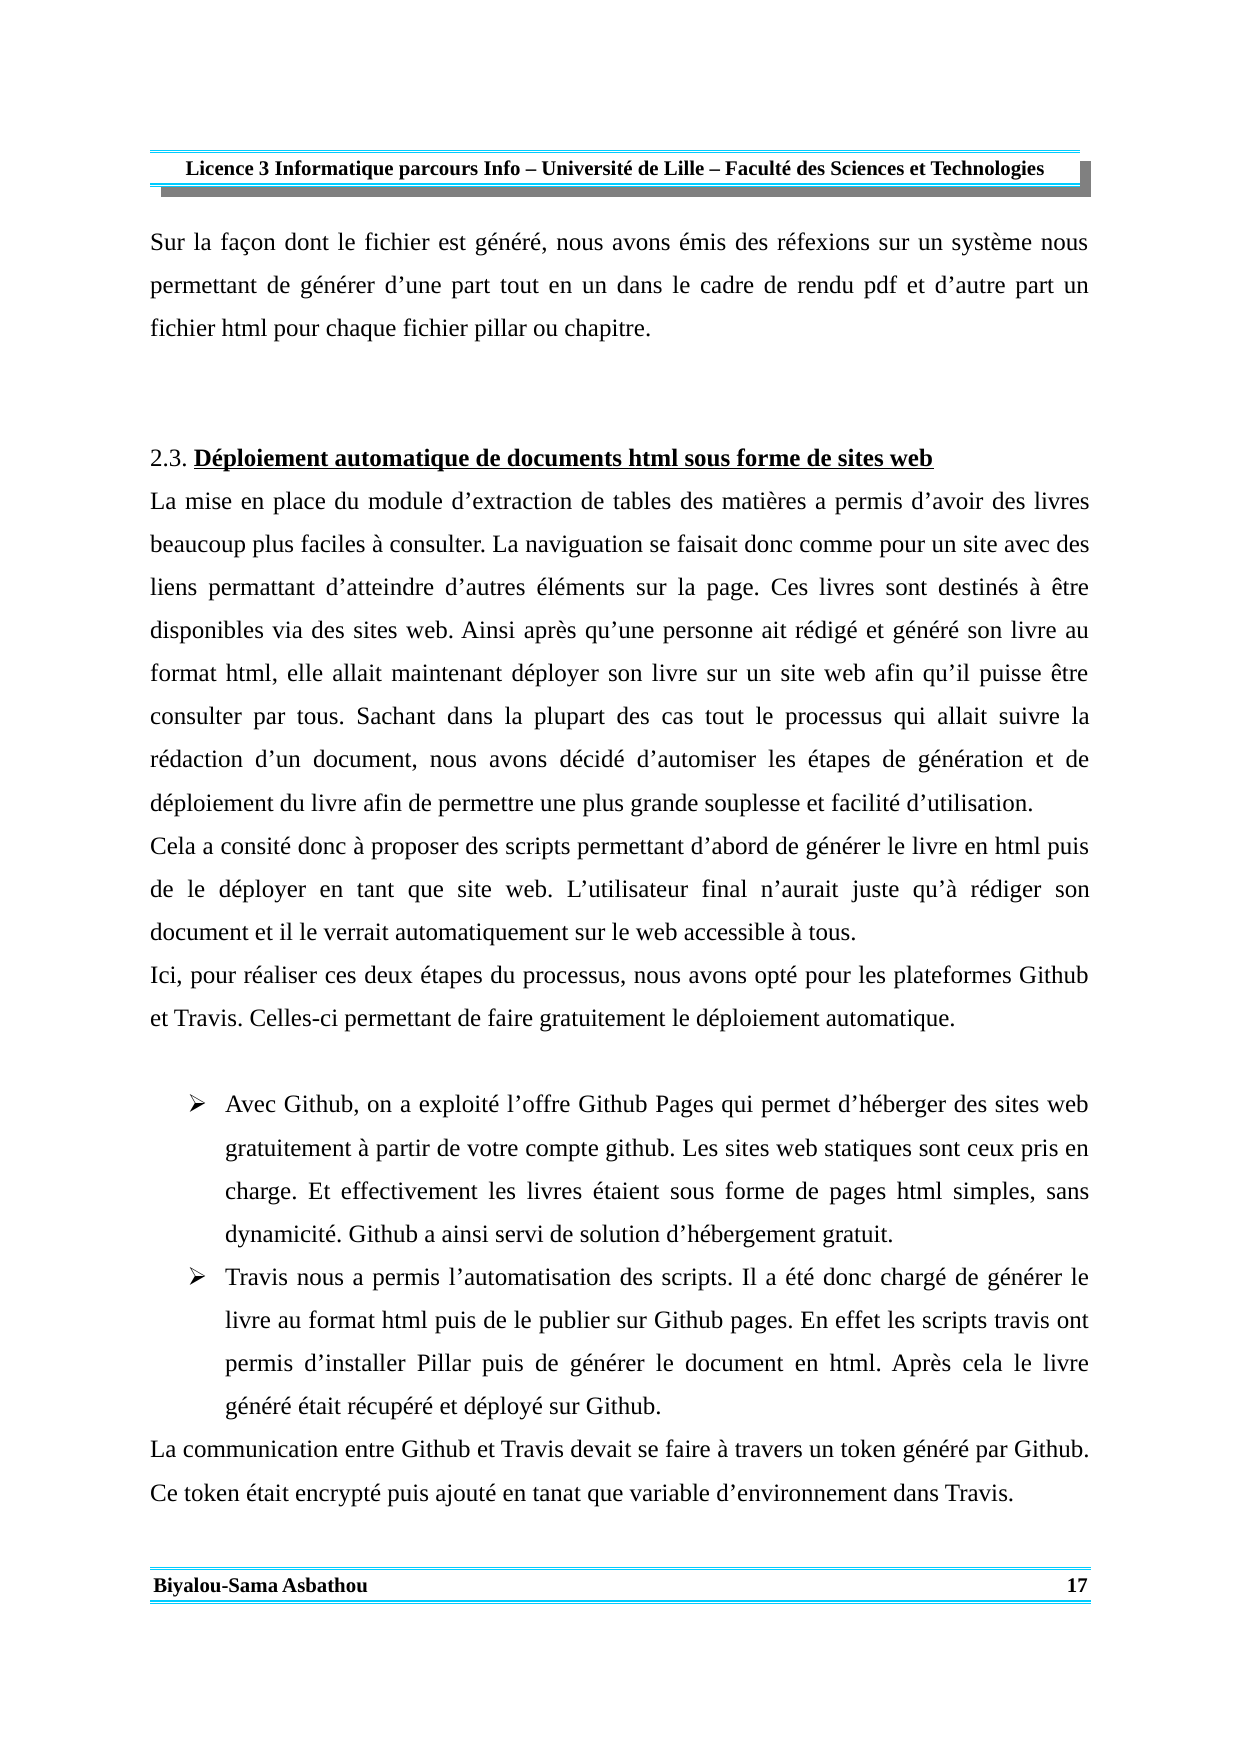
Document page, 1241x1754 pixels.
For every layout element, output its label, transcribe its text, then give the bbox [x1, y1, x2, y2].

list Avec Github, on a exploité l’offre Github Pages qui permet d’héberger des sites web gratuitement à partir de votre compte github. Les sites web statiques sont ceux pris en charge. Et effectivement les livres étaient sous forme de pages html simples, sans dynamicité. Github a ainsi servi de solution d’hébergement gratuit. [187, 1089, 1091, 1248]
text 2.3. Déploiement automatique de documents html sous forme de sites web [150, 443, 1091, 471]
text Ici, pour réaliser ces deux étapes du processus, nous avons opté pour les plateformes Github et Travis. Celles-ci permettant de faire gratuitement le déploiement automatique. [150, 960, 1091, 1032]
text Sur la façon dont le fichier est généré, nous avons émis des réfexions sur un système nous permettant de générer d’une part tout en un dans le cadre de rendu pdf et d’autre part un fichier html pour chaque fichier pillar ou chapitre. [150, 227, 1091, 342]
text La mise en place du module d’extraction de tables des matières a permis d’avoir des livres beaucoup plus faciles à consulter. La naviguation se faisait donc comme pour un site avec des liens permattant d’atteindre d’autres éléments sur la page. Ces livres sont destinés à être disponibles via des sites web. Ainsi après qu’une personne ait rédigé et généré son livre au format html, elle allait maintenant déployer son livre sur un site web afin qu’il puisse être consulter par tous. Sachant dans la plupart des cas tout le processus qui allait suivre la rédaction d’un document, nous avons décidé d’automiser les étapes de génération et de déploiement du livre afin de permettre une plus grande souplesse et facilité d’utilisation. [150, 486, 1091, 816]
list Travis nous a permis l’automatisation des scripts. Il a été donc chargé de générer le livre au format html puis de le publier sur Github pages. En effet les scripts travis ont permis d’installer Pillar puis de générer le document en html. Après cela le livre généré était récupéré et déployé sur Github. [187, 1262, 1091, 1420]
text La communication entre Github et Travis devait se faire à travers un token généré par Github. Ce token était encrypté puis ajouté en tanat que variable d’environnement dans Travis. [150, 1434, 1091, 1506]
text Cela a consité donc à proposer des scripts permettant d’abord de générer le livre en html puis de le déployer en tant que site web. L’utilisateur final n’aurait juste qu’à rédiger son document et il le verrait automatiquement sur le web accessible à tous. [150, 831, 1091, 946]
